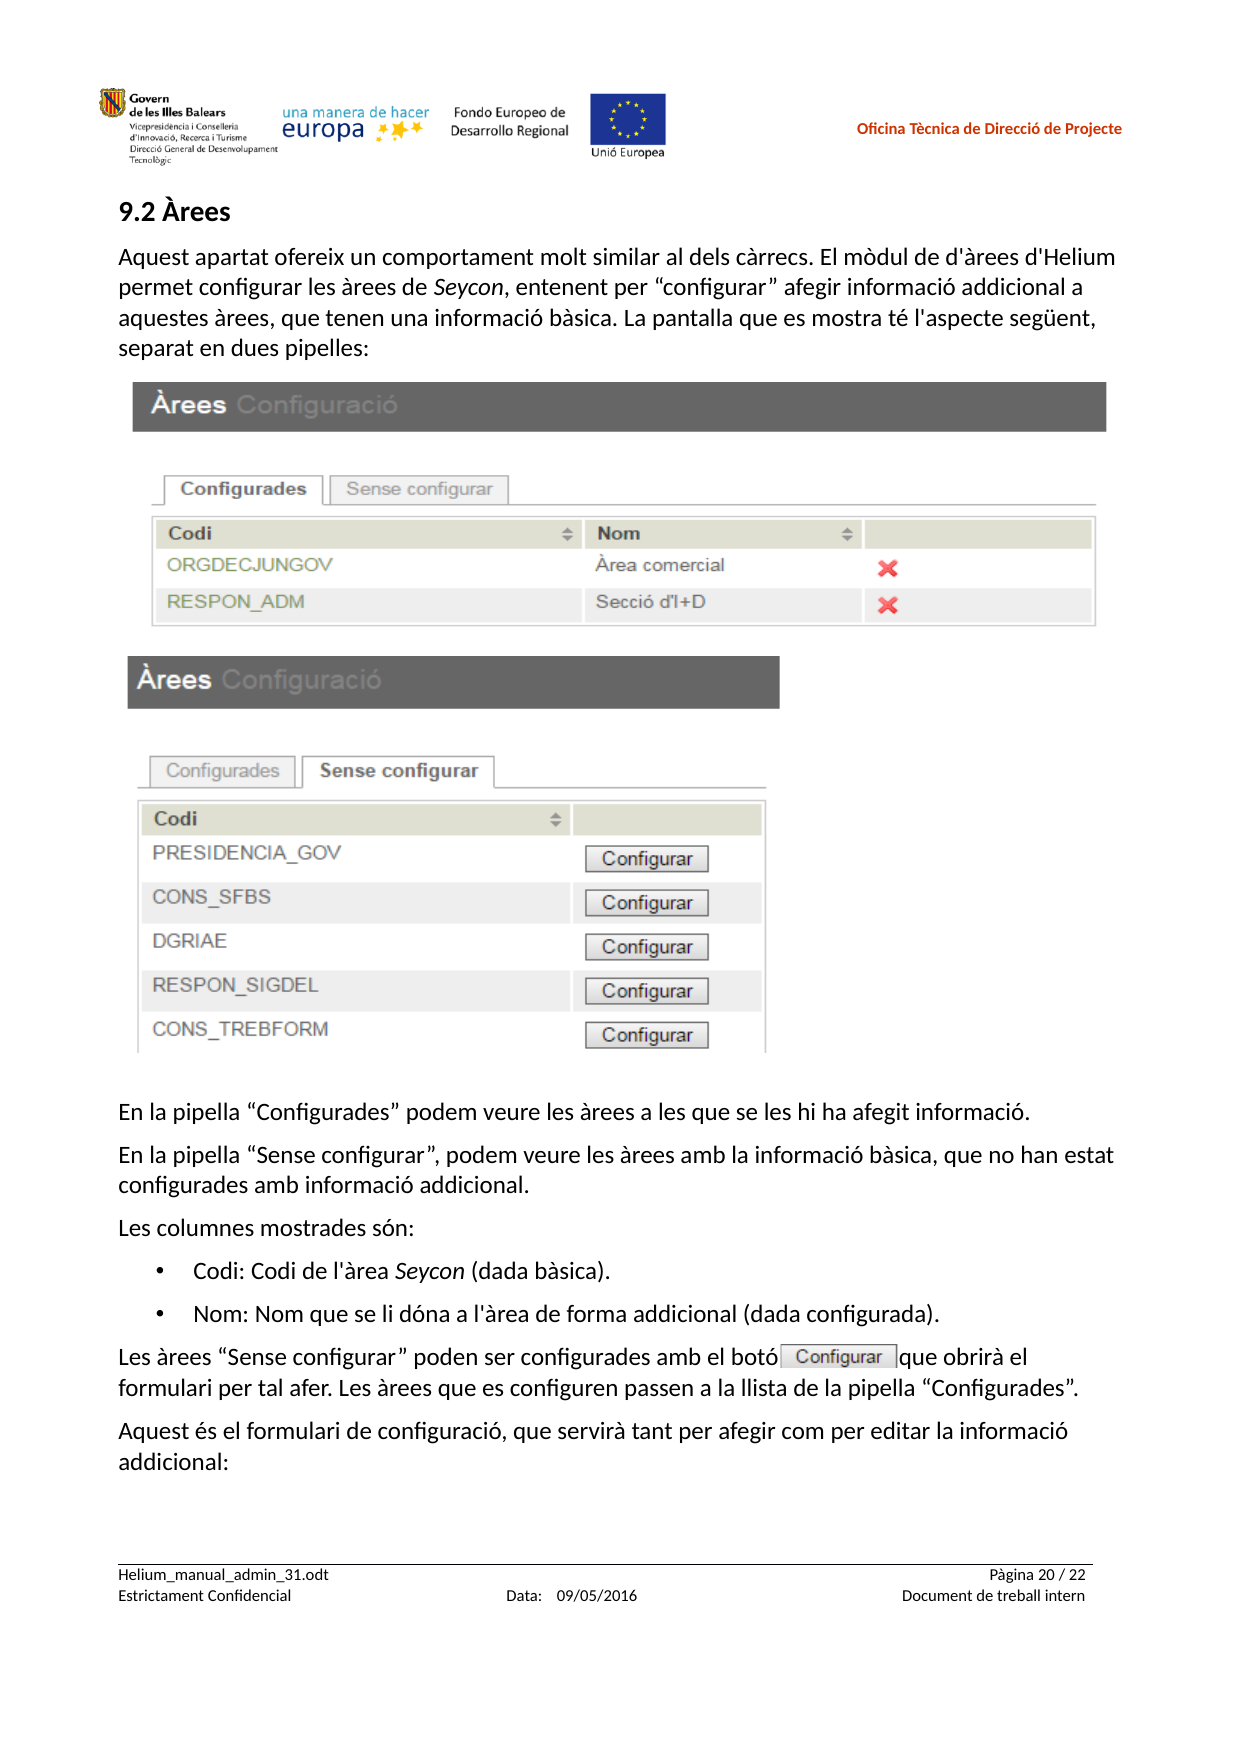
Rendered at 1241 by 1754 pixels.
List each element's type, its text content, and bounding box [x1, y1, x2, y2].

list Nom: Nom que se li dóna a l'àrea de forma addicional (dada configurada). [156, 1298, 1122, 1329]
subtitle 9.2 Àrees [118, 193, 1122, 228]
text Les columnes mostrades són: [118, 1212, 1122, 1243]
text Les àrees “Sense configurar” poden ser configurades amb el botó que obrirà el formulari per tal afer. Les àrees que es configuren passen a la llista de la pipella “Configurades”. [118, 1342, 1122, 1403]
text Aquest és el formulari de configuració, que servirà tant per afegir com per editar la informació addicional: [118, 1415, 1122, 1476]
picture [99, 87, 668, 166]
list Codi: Codi de l'àrea Seycon (dada bàsica). [156, 1256, 1122, 1286]
text En la pipella “Sense configurar”, podem veure les àrees amb la informació bàsica, que no han estat configurades amb informació addicional. [118, 1139, 1122, 1200]
text Aquest apartat ofereix un comportament molt similar al dels càrrecs. El mòdul de d'àrees d'Helium permet configurar les àrees de Seycon, entenent per “configurar” afegir informació addicional a aquestes àrees, que tenen una informació bàsica. La pantalla que es mostra té l'aspecte següent, separat en dues pipelles: [118, 241, 1122, 363]
text En la pipella “Configurades” podem veure les àrees a les que se les hi ha afegit informació. [118, 1096, 1122, 1126]
